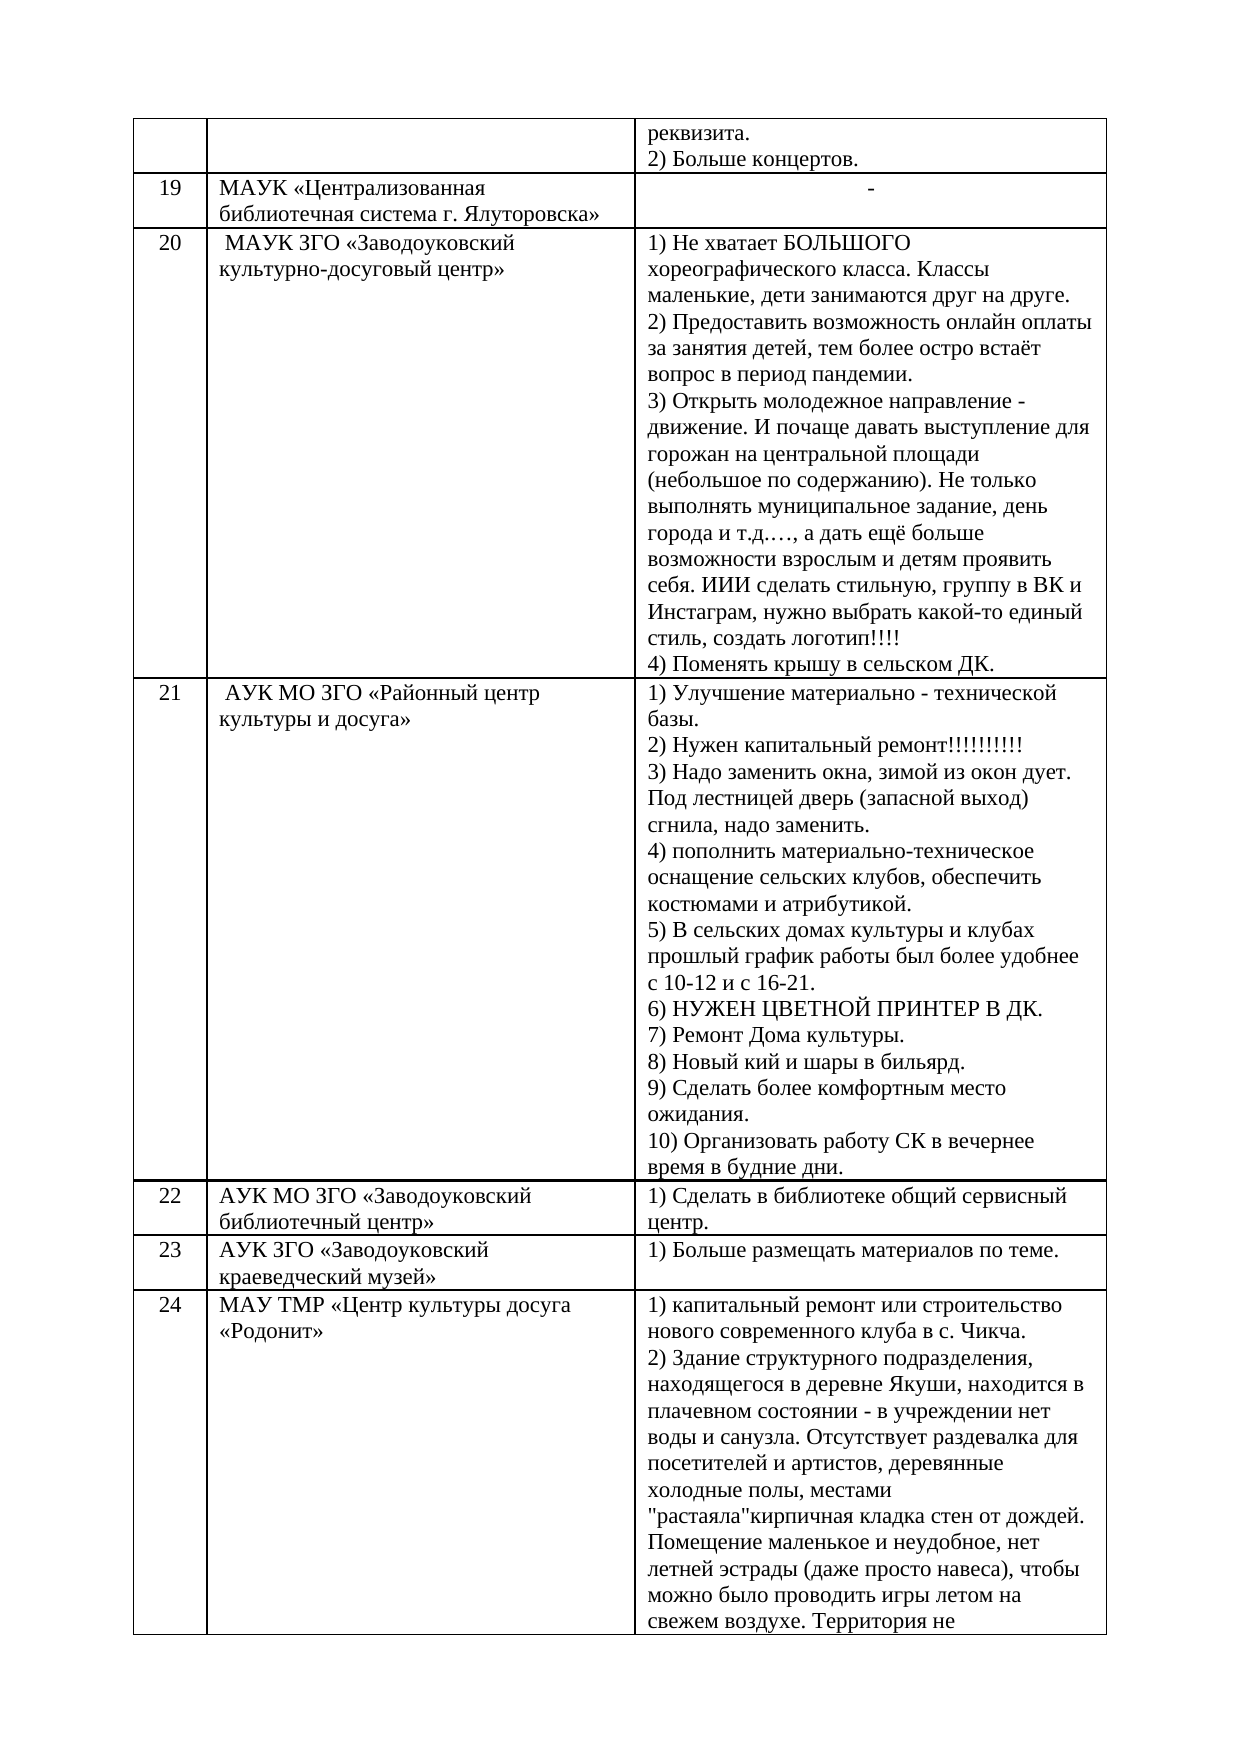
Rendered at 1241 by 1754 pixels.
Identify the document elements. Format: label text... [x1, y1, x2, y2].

table_cell АУК МО ЗГО «Районный центр культуры и досуга» [208, 679, 634, 1179]
table_cell АУК МО ЗГО «Заводоуковский библиотечный центр» [208, 1182, 634, 1234]
table_cell 1) Улучшение материально - технической базы. 2) Нужен капитальный ремонт!!!!!!!!!! 3) Надо заменить окна, зимой из окон дует. Под лестницей дверь (запасной выход) сгнила, надо заменить. 4) пополнить материально-техническое оснащение сельских клубов, обеспечить костюмами и атрибутикой. 5) В сельских домах культуры и клубах прошлый график работы был более удобнее с 10-12 и с 16-21. 6) НУЖЕН ЦВЕТНОЙ ПРИНТЕР В ДК. 7) Ремонт Дома культуры. 8) Новый кий и шары в бильярд. 9) Сделать более комфортным место ожидания. 10) Организовать работу СК в вечернее время в будние дни. [636, 679, 1106, 1179]
table_cell 21 [134, 679, 206, 1179]
table_cell МАУК «Централизованная библиотечная система г. Ялуторовска» [208, 174, 634, 227]
table_cell АУК ЗГО «Заводоуковский краеведческий музей» [208, 1236, 634, 1289]
table_cell 1) капитальный ремонт или строительство нового современного клуба в с. Чикча. 2) Здание структурного подразделения, находящегося в деревне Якуши, находится в плачевном состоянии - в учреждении нет воды и санузла. Отсутствует раздевалка для посетителей и артистов, деревянные холодные полы, местами "растаяла"кирпичная кладка стен от дождей. Помещение маленькое и неудобное, нет летней эстрады (даже просто навеса), чтобы можно было проводить игры летом на свежем воздухе. Территория не [636, 1291, 1106, 1634]
table_cell 1) Не хватает БОЛЬШОГО хореографического класса. Классы маленькие, дети занимаются друг на друге. 2) Предоставить возможность онлайн оплаты за занятия детей, тем более остро встаёт вопрос в период пандемии. 3) Открыть молодежное направление - движение. И почаще давать выступление для горожан на центральной площади (небольшое по содержанию). Не только выполнять муниципальное задание, день города и т.д.…, а дать ещё больше возможности взрослым и детям проявить себя. ИИИ сделать стильную, группу в ВК и Инстаграм, нужно выбрать какой-то единый стиль, создать логотип!!!! 4) Поменять крышу в сельском ДК. [636, 229, 1106, 677]
table_cell - [636, 174, 1106, 227]
table_cell 23 [134, 1236, 206, 1289]
table_cell 1) Больше размещать материалов по теме. [636, 1236, 1106, 1289]
table_cell [134, 119, 206, 172]
table_cell МАУ ТМР «Центр культуры досуга «Родонит» [208, 1291, 634, 1634]
table_cell 1) Сделать в библиотеке общий сервисный центр. [636, 1182, 1106, 1234]
table_cell реквизита. 2) Больше концертов. [636, 119, 1106, 172]
table_cell 20 [134, 229, 206, 677]
table_cell 22 [134, 1182, 206, 1234]
table_cell 19 [134, 174, 206, 227]
table_cell [208, 119, 634, 172]
table_cell МАУК ЗГО «Заводоуковский культурно-досуговый центр» [208, 229, 634, 677]
table_cell 24 [134, 1291, 206, 1634]
